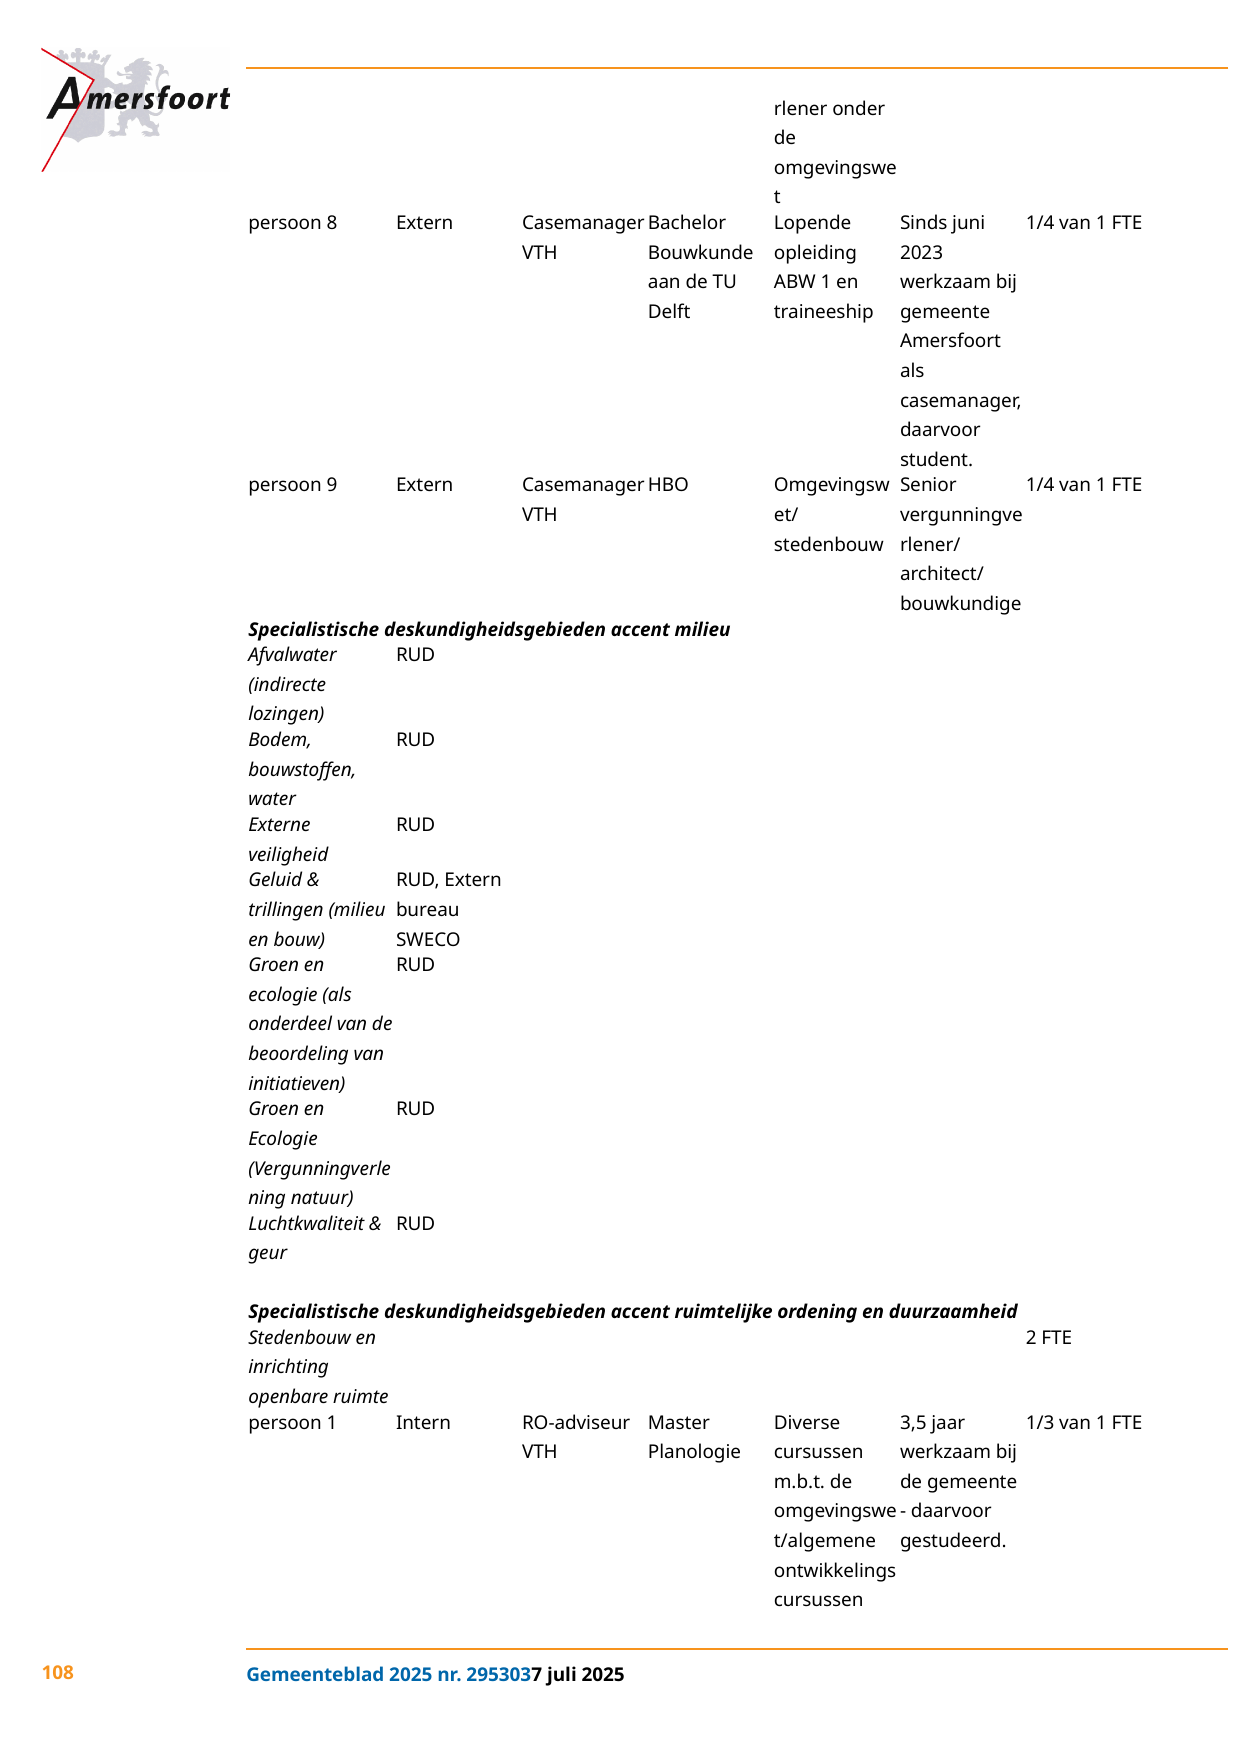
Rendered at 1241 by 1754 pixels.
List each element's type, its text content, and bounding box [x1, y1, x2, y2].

table_cell [900, 811, 1026, 867]
table_cell RUD [396, 1210, 522, 1265]
table_cell [648, 95, 774, 209]
table_cell [522, 867, 648, 951]
table_cell RUD, Extern bureau SWECO [396, 867, 522, 951]
table_cell [774, 951, 900, 1096]
table_cell [396, 95, 522, 209]
table_cell persoon 9 [248, 472, 396, 616]
table_cell RUD [396, 1096, 522, 1210]
table_cell [522, 1324, 648, 1409]
table_cell [522, 1210, 648, 1265]
table_cell [522, 641, 648, 726]
table_cell Groen en ecologie (als onderdeel van de beoordeling van initiatieven) [248, 951, 396, 1096]
table_cell [522, 951, 648, 1096]
table_cell [900, 95, 1026, 209]
table_cell RO-adviseur VTH [522, 1409, 648, 1612]
table_cell [1026, 641, 1152, 726]
table_cell [522, 811, 648, 867]
table_cell [774, 867, 900, 951]
table_cell Omgevingswet/ stedenbouw [774, 472, 900, 616]
table_cell Master Planologie [648, 1409, 774, 1612]
table_cell Casemanager VTH [522, 209, 648, 472]
table_cell [648, 867, 774, 951]
table_cell Afvalwater (indirecte lozingen) [248, 641, 396, 726]
table_cell Bodem, bouwstoffen, water [248, 726, 396, 811]
table_cell Extern [396, 472, 522, 616]
table_cell [900, 1096, 1026, 1210]
table_cell [648, 1324, 774, 1409]
table_cell [774, 1210, 900, 1265]
table_cell [1026, 951, 1152, 1096]
table_cell [648, 1210, 774, 1265]
table_cell RUD [396, 811, 522, 867]
table_cell [648, 726, 774, 811]
table_cell [648, 641, 774, 726]
table_cell [1026, 867, 1152, 951]
table_cell Casemanager VTH [522, 472, 648, 616]
table_cell HBO [648, 472, 774, 616]
table_cell [900, 867, 1026, 951]
table_cell persoon 1 [248, 1409, 396, 1612]
picture [41, 47, 231, 172]
table_cell [900, 1324, 1026, 1409]
table_cell [1026, 726, 1152, 811]
table_cell [522, 95, 648, 209]
table_cell Groen en Ecologie (Vergunningverlening natuur) [248, 1096, 396, 1210]
table_cell 2 FTE [1026, 1324, 1152, 1409]
table_cell [900, 726, 1026, 811]
table_cell [774, 641, 900, 726]
table_cell [1026, 1096, 1152, 1210]
table_cell 1/4 van 1 FTE [1026, 472, 1152, 616]
table_cell Extern [396, 209, 522, 472]
table_cell [1026, 95, 1152, 209]
table_cell [1026, 811, 1152, 867]
table_cell Externe veiligheid [248, 811, 396, 867]
table_cell [900, 1210, 1026, 1265]
table_cell Geluid & trillingen (milieu en bouw) [248, 867, 396, 951]
table_cell Senior vergunningverlener/ architect/ bouwkundige [900, 472, 1026, 616]
table_cell [648, 951, 774, 1096]
table_cell [1026, 1210, 1152, 1265]
table_cell [774, 811, 900, 867]
table_cell 1/4 van 1 FTE [1026, 209, 1152, 472]
table_cell Diverse cursussen m.b.t. de omgevingswet/algemene ontwikkelings cursussen [774, 1409, 900, 1612]
table_cell [774, 1324, 900, 1409]
table_cell Lopende opleiding ABW 1 en traineeship [774, 209, 900, 472]
table_cell [774, 726, 900, 811]
table_cell Specialistische deskundigheidsgebieden accent milieu [248, 616, 1152, 641]
table_cell Bachelor Bouwkunde aan de TU Delft [648, 209, 774, 472]
table_cell [396, 1324, 522, 1409]
table_cell Intern [396, 1409, 522, 1612]
table_cell Luchtkwaliteit & geur [248, 1210, 396, 1265]
table_cell [774, 1096, 900, 1210]
table_header Specialistische deskundigheidsgebieden accent ruimtelijke ordening en duurzaamheid [248, 1298, 1152, 1324]
table_cell [648, 811, 774, 867]
table_cell [648, 1096, 774, 1210]
table_cell RUD [396, 951, 522, 1096]
table_cell Stedenbouw en inrichting openbare ruimte [248, 1324, 396, 1409]
table_cell [522, 1096, 648, 1210]
table_cell rlener onder de omgevingswet [774, 95, 900, 209]
table_cell 3,5 jaar werkzaam bij de gemeente - daarvoor gestudeerd. [900, 1409, 1026, 1612]
table_cell RUD [396, 641, 522, 726]
table_cell [248, 95, 396, 209]
table_cell Sinds juni 2023 werkzaam bij gemeente Amersfoort als casemanager, daarvoor student. [900, 209, 1026, 472]
table_cell [522, 726, 648, 811]
table_cell 1/3 van 1 FTE [1026, 1409, 1152, 1612]
table_cell RUD [396, 726, 522, 811]
table_cell [900, 641, 1026, 726]
table_cell [900, 951, 1026, 1096]
table_cell persoon 8 [248, 209, 396, 472]
